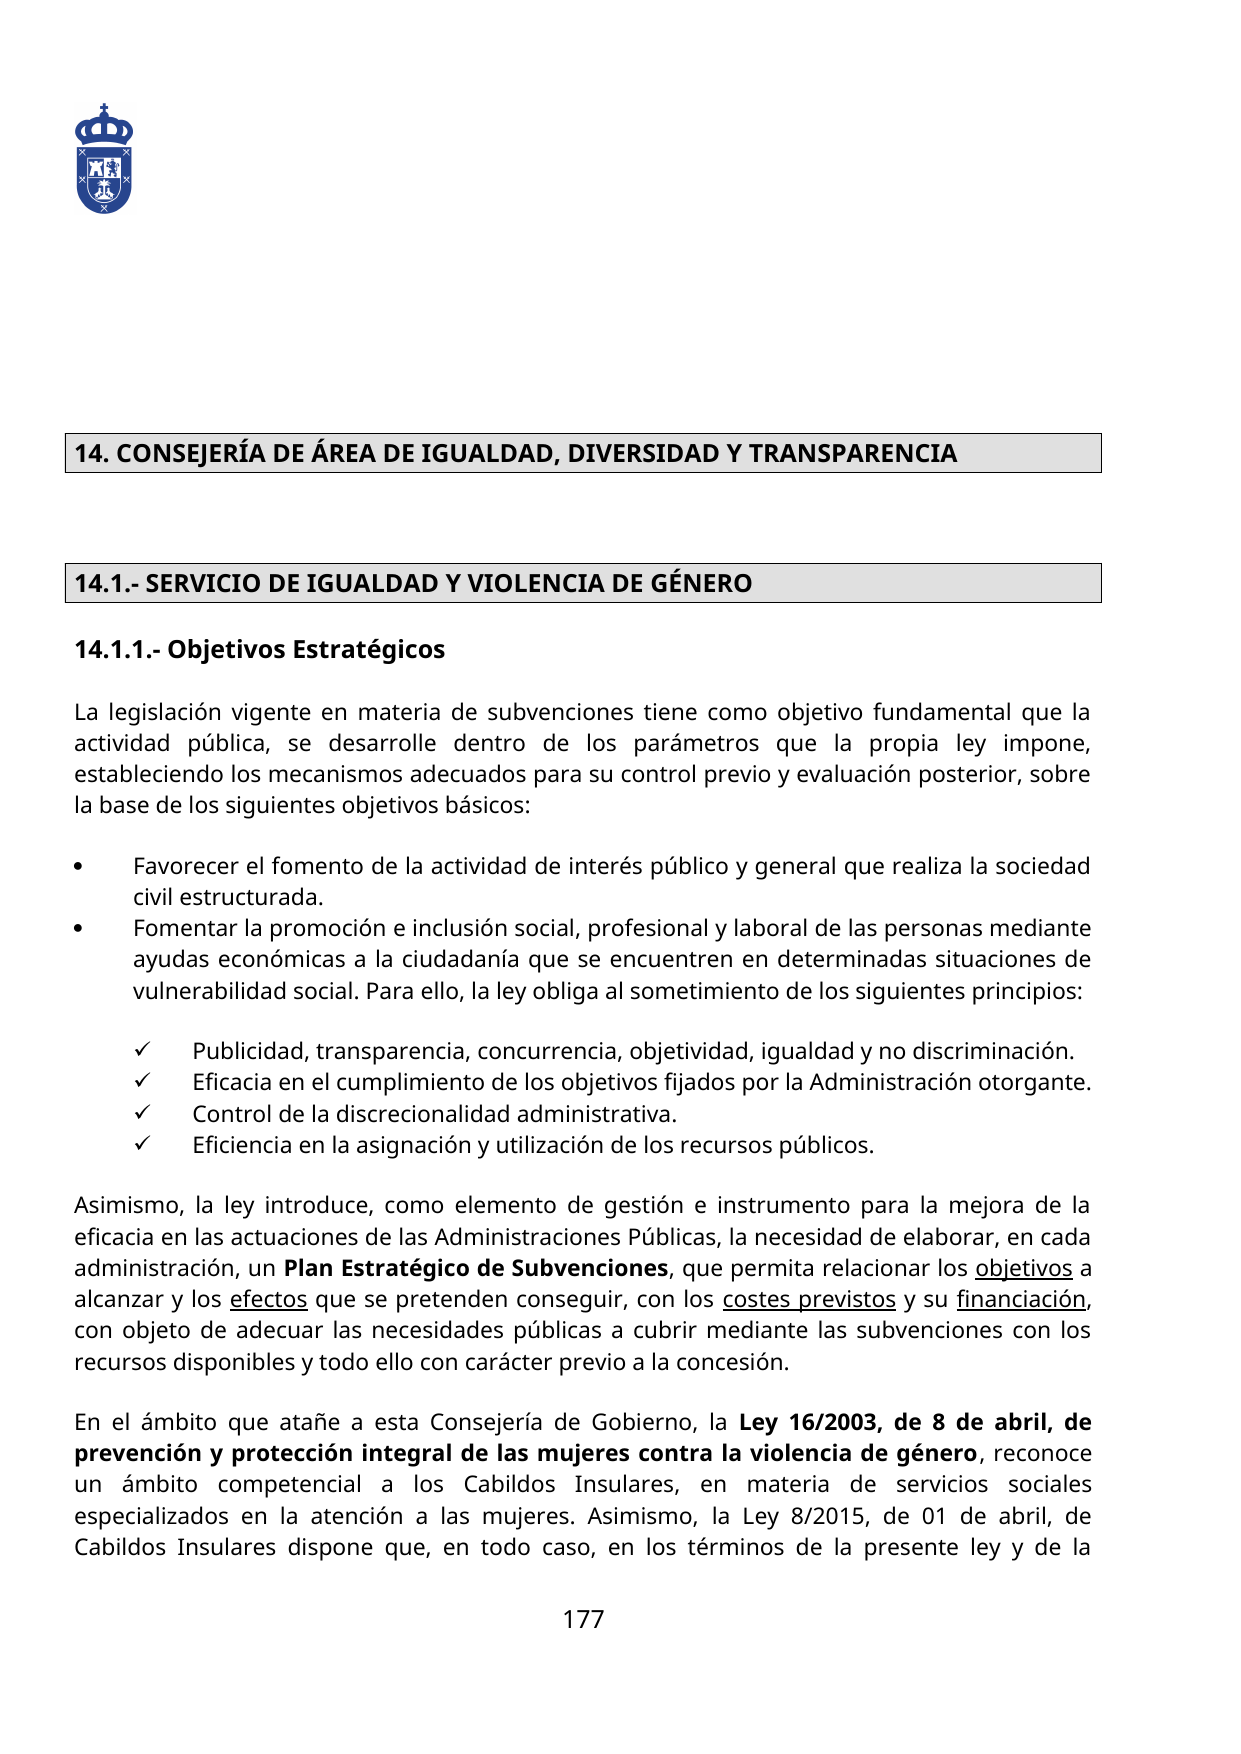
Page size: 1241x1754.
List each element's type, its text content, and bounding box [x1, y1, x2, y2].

list Eficacia en el cumplimiento de los objetivos fijados por la Administración otorgante. [133, 1066, 1092, 1097]
list Eficiencia en la asignación y utilización de los recursos públicos. [133, 1129, 1092, 1160]
text La legislación vigente en materia de subvenciones tiene como objetivo fundamental que la actividad pública, se desarrolle dentro de los parámetros que la propia ley impone, estableciendo los mecanismos adecuados para su control previo y evaluación posterior, sobre la base de los siguientes objetivos básicos: [74, 695, 1092, 820]
text En el ámbito que atañe a esta Consejería de Gobierno, la Ley 16/2003, de 8 de abril, de prevención y protección integral de las mujeres contra la violencia de género, reconoce un ámbito competencial a los Cabildos Insulares, en materia de servicios sociales especializados en la atención a las mujeres. Asimismo, la Ley 8/2015, de 01 de abril, de Cabildos Insulares dispone que, en todo caso, en los términos de la presente ley y de la [74, 1406, 1092, 1562]
text 14.1.- SERVICIO DE IGUALDAD Y VIOLENCIA DE GÉNERO [66, 564, 1101, 602]
text Asimismo, la ley introduce, como elemento de gestión e instrumento para la mejora de la eficacia en las actuaciones de las Administraciones Públicas, la necesidad de elaborar, en cada administración, un Plan Estratégico de Subvenciones, que permita relacionar los objetivos a alcanzar y los efectos que se pretenden conseguir, con los costes previstos y su financiación, con objeto de adecuar las necesidades públicas a cubrir mediante las subvenciones con los recursos disponibles y todo ello con carácter previo a la concesión. [74, 1189, 1092, 1377]
text 14. CONSEJERÍA DE ÁREA DE IGUALDAD, DIVERSIDAD Y TRANSPARENCIA [66, 434, 1101, 472]
list Favorecer el fomento de la actividad de interés público y general que realiza la sociedad civil estructurada. [74, 849, 1092, 912]
picture [73, 102, 137, 215]
list Control de la discrecionalidad administrativa. [133, 1097, 1092, 1129]
list Fomentar la promoción e inclusión social, profesional y laboral de las personas mediante ayudas económicas a la ciudadanía que se encuentren en determinadas situaciones de vulnerabilidad social. Para ello, la ley obliga al sometimiento de los siguientes principios: [74, 912, 1092, 1006]
list Publicidad, transparencia, concurrencia, objetividad, igualdad y no discriminación. [133, 1035, 1092, 1066]
text 14.1.1.- Objetivos Estratégicos [74, 632, 1092, 666]
